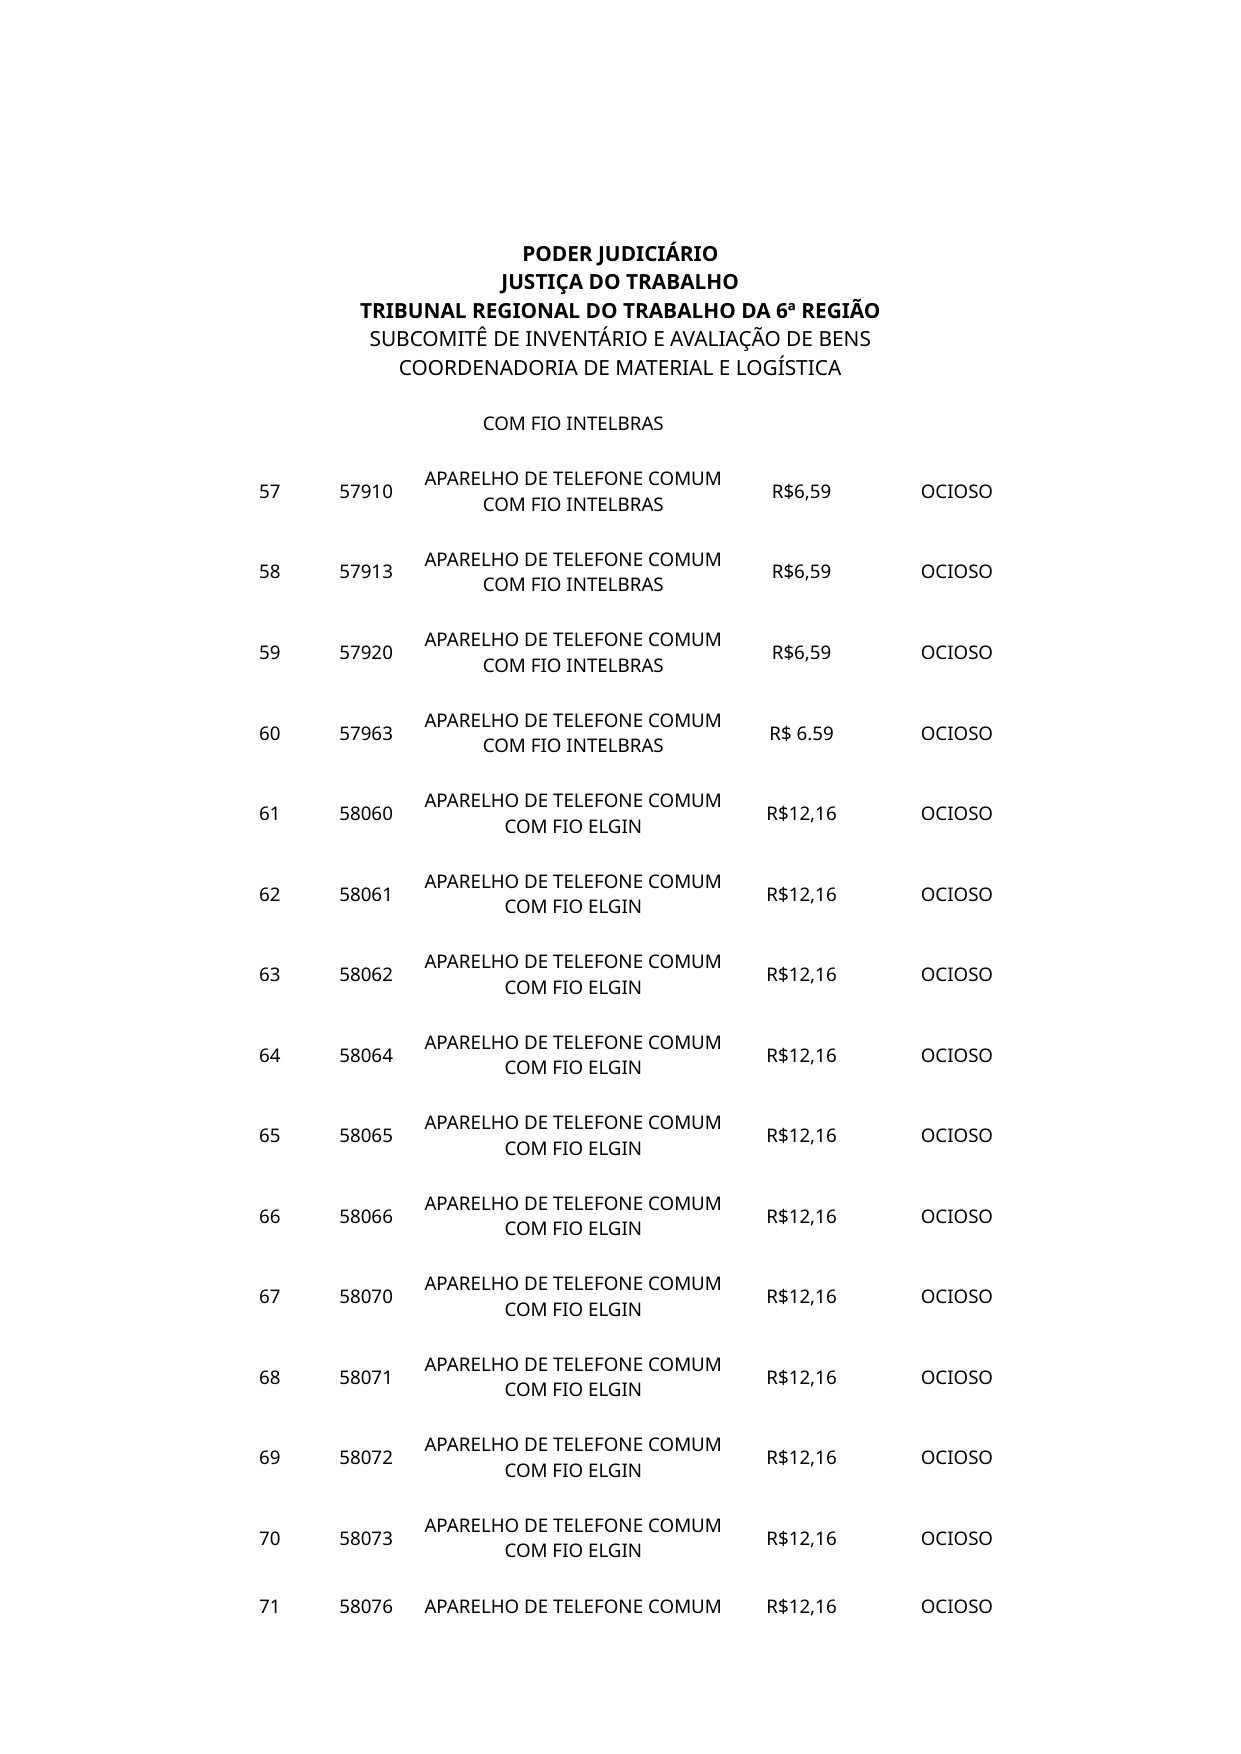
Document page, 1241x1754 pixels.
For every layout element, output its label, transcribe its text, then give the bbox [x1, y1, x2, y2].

table_cell APARELHO DE TELEFONE COMUM COM FIO ELGIN [418, 1190, 728, 1271]
table_cell 59 [226, 627, 314, 707]
table_cell OCIOSO [875, 466, 1039, 546]
table_cell R$12,16 [728, 1593, 874, 1619]
table_cell 58 [226, 546, 314, 627]
table_cell 62 [226, 868, 314, 949]
table_cell APARELHO DE TELEFONE COMUM [418, 1593, 728, 1619]
table_cell R$12,16 [728, 1271, 874, 1351]
table_cell 58061 [314, 868, 418, 949]
table_cell OCIOSO [875, 949, 1039, 1029]
table_cell R$12,16 [728, 1029, 874, 1110]
table_cell APARELHO DE TELEFONE COMUM COM FIO INTELBRAS [418, 466, 728, 546]
table_cell R$12,16 [728, 1432, 874, 1512]
table_cell OCIOSO [875, 1432, 1039, 1512]
table_cell 58072 [314, 1432, 418, 1512]
table_cell R$6,59 [728, 627, 874, 707]
table_cell OCIOSO [875, 1271, 1039, 1351]
table_cell OCIOSO [875, 788, 1039, 868]
table_cell 60 [226, 707, 314, 788]
table_cell APARELHO DE TELEFONE COMUM COM FIO ELGIN [418, 1512, 728, 1593]
table_cell 63 [226, 949, 314, 1029]
table_cell R$12,16 [728, 1351, 874, 1432]
table_cell OCIOSO [875, 1512, 1039, 1593]
table_cell APARELHO DE TELEFONE COMUM COM FIO ELGIN [418, 1029, 728, 1110]
table_cell APARELHO DE TELEFONE COMUM COM FIO ELGIN [418, 1351, 728, 1432]
table_cell 58065 [314, 1110, 418, 1190]
table_cell R$12,16 [728, 868, 874, 949]
table_cell 58071 [314, 1351, 418, 1432]
table_cell R$6,59 [728, 546, 874, 627]
table_cell 58070 [314, 1271, 418, 1351]
table_cell 57920 [314, 627, 418, 707]
table_cell APARELHO DE TELEFONE COMUM COM FIO ELGIN [418, 1432, 728, 1512]
table_cell OCIOSO [875, 1029, 1039, 1110]
table_cell APARELHO DE TELEFONE COMUM COM FIO INTELBRAS [418, 546, 728, 627]
table_cell 64 [226, 1029, 314, 1110]
table_cell COM FIO INTELBRAS [418, 411, 728, 466]
table_cell R$ 6,59 [728, 707, 874, 788]
table_cell R$12,16 [728, 1110, 874, 1190]
table_cell OCIOSO [875, 1190, 1039, 1271]
table_cell 57910 [314, 466, 418, 546]
table_cell 57963 [314, 707, 418, 788]
table_cell 65 [226, 1110, 314, 1190]
table_cell [728, 411, 874, 466]
table_cell 57 [226, 466, 314, 546]
table_cell APARELHO DE TELEFONE COMUM COM FIO INTELBRAS [418, 707, 728, 788]
table_cell R$12,16 [728, 1512, 874, 1593]
table_cell APARELHO DE TELEFONE COMUM COM FIO ELGIN [418, 788, 728, 868]
table_cell OCIOSO [875, 868, 1039, 949]
table_cell OCIOSO [875, 707, 1039, 788]
table_cell [314, 411, 418, 466]
table_cell R$6,59 [728, 466, 874, 546]
table_cell 66 [226, 1190, 314, 1271]
table_cell OCIOSO [875, 1593, 1039, 1619]
table_cell 69 [226, 1432, 314, 1512]
table_cell APARELHO DE TELEFONE COMUM COM FIO ELGIN [418, 949, 728, 1029]
table_cell 58060 [314, 788, 418, 868]
table_cell APARELHO DE TELEFONE COMUM COM FIO ELGIN [418, 1271, 728, 1351]
table_cell 71 [226, 1593, 314, 1619]
table_cell R$12,16 [728, 788, 874, 868]
table_cell [875, 411, 1039, 466]
table_cell OCIOSO [875, 1110, 1039, 1190]
table_cell R$12,16 [728, 1190, 874, 1271]
table_cell 58066 [314, 1190, 418, 1271]
table_cell 58076 [314, 1593, 418, 1619]
table_cell 57913 [314, 546, 418, 627]
table_cell 61 [226, 788, 314, 868]
table_cell OCIOSO [875, 627, 1039, 707]
table_cell 67 [226, 1271, 314, 1351]
table_cell [226, 411, 314, 466]
table_cell OCIOSO [875, 1351, 1039, 1432]
table_cell 58064 [314, 1029, 418, 1110]
table_cell 68 [226, 1351, 314, 1432]
table_cell OCIOSO [875, 546, 1039, 627]
table_cell APARELHO DE TELEFONE COMUM COM FIO ELGIN [418, 1110, 728, 1190]
table_cell APARELHO DE TELEFONE COMUM COM FIO ELGIN [418, 868, 728, 949]
table_cell 70 [226, 1512, 314, 1593]
table_cell R$12,16 [728, 949, 874, 1029]
table_cell 58062 [314, 949, 418, 1029]
table_cell APARELHO DE TELEFONE COMUM COM FIO INTELBRAS [418, 627, 728, 707]
table_cell 58073 [314, 1512, 418, 1593]
